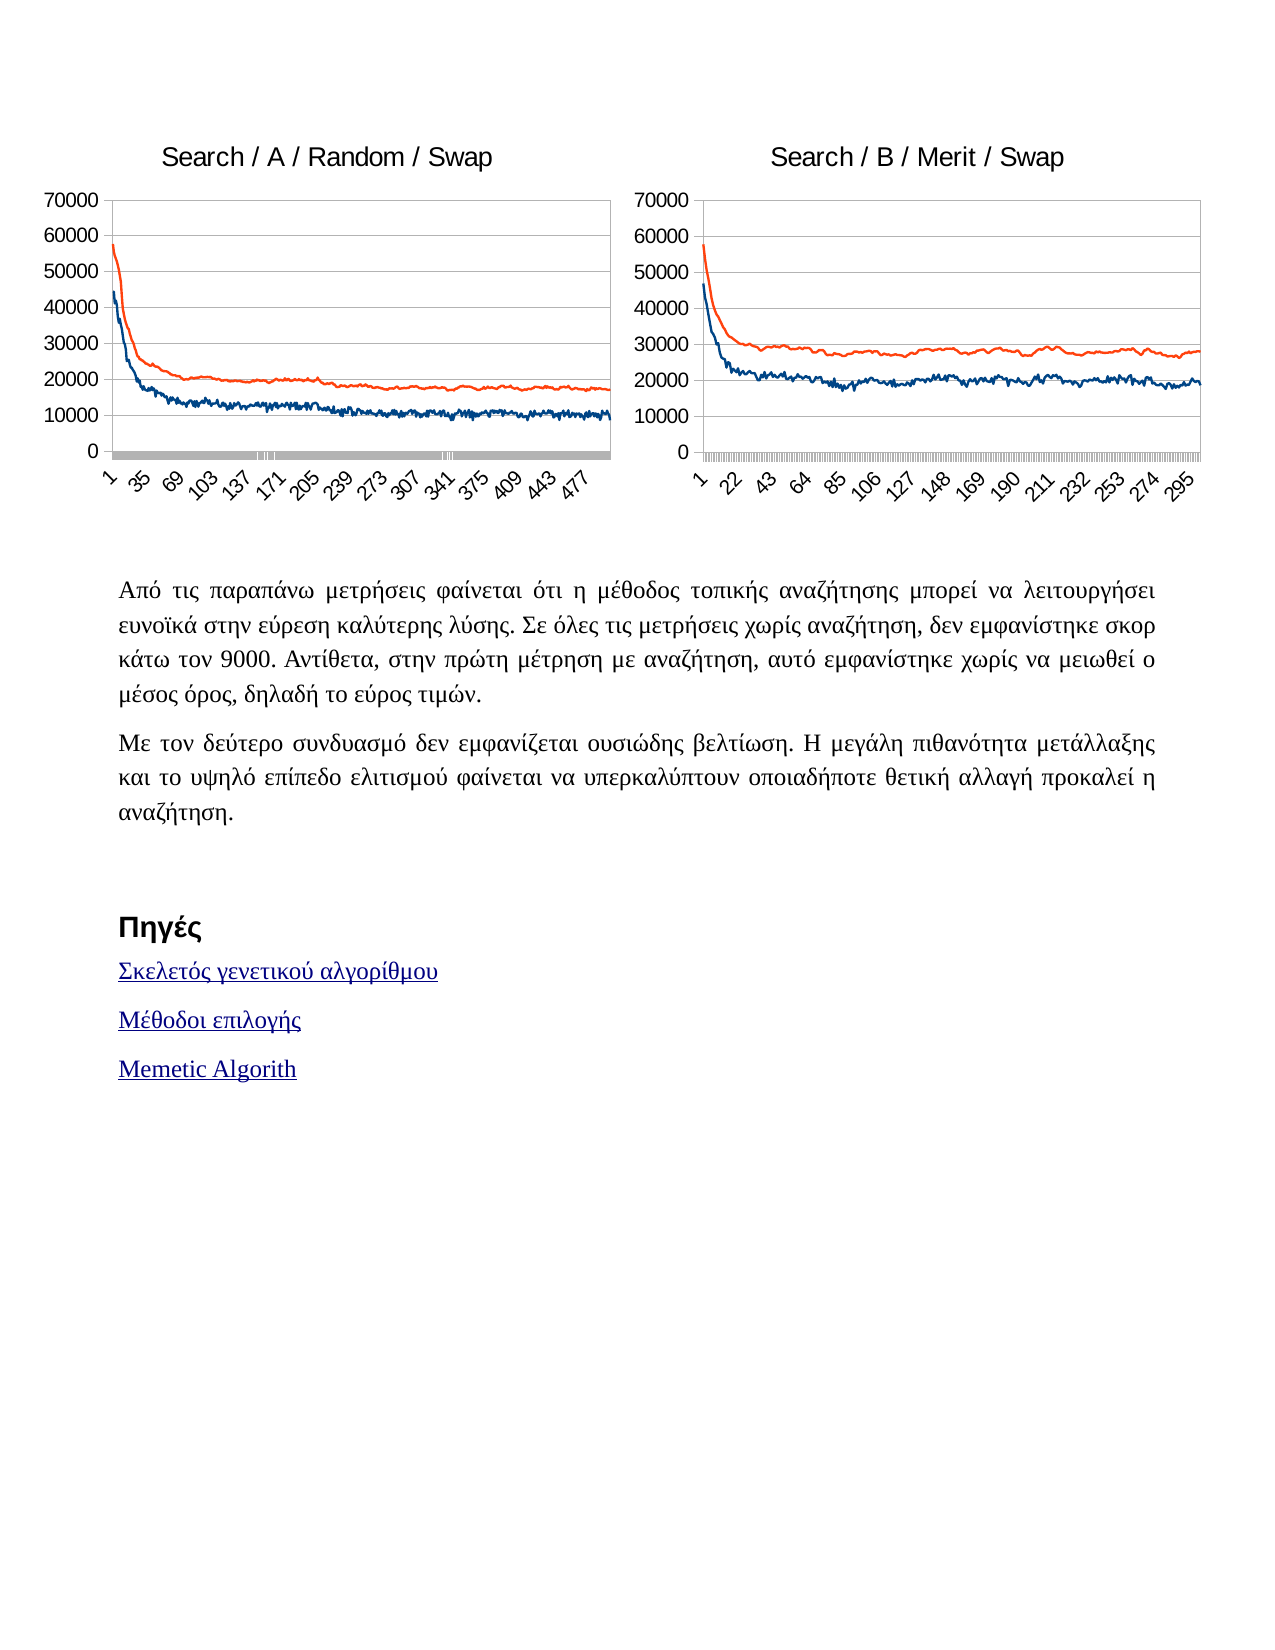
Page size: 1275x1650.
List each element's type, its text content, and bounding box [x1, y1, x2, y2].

text Μέθοδοι επιλογής [118, 1005, 1157, 1034]
subtitle Πηγές [118, 909, 1157, 943]
text Από τις παραπάνω μετρήσεις φαίνεται ότι η μέθοδος τοπικής αναζήτησης μπορεί να λειτουργήσει ευνοϊκά στην εύρεση καλύτερης λύσης. Σε όλες τις μετρήσεις χωρίς αναζήτηση, δεν εμφανίστηκε σκορ κάτω τον 9000. Αντίθετα, στην πρώτη μέτρηση με αναζήτηση, αυτό εμφανίστηκε χωρίς να μειωθεί ο μέσος όρος, δηλαδή το εύρος τιμών. [118, 575, 1157, 708]
text Με τον δεύτερο συνδυασμό δεν εμφανίζεται ουσιώδης βελτίωση. Η μεγάλη πιθανότητα μετάλλαξης και το υψηλό επίπεδο ελιτισμού φαίνεται να υπερκαλύπτουν οποιαδήποτε θετική αλλαγή προκαλεί η αναζήτηση. [118, 728, 1157, 826]
text Memetic Algorith [118, 1054, 1157, 1083]
text Σκελετός γενετικού αλγορίθμου [118, 956, 1157, 984]
